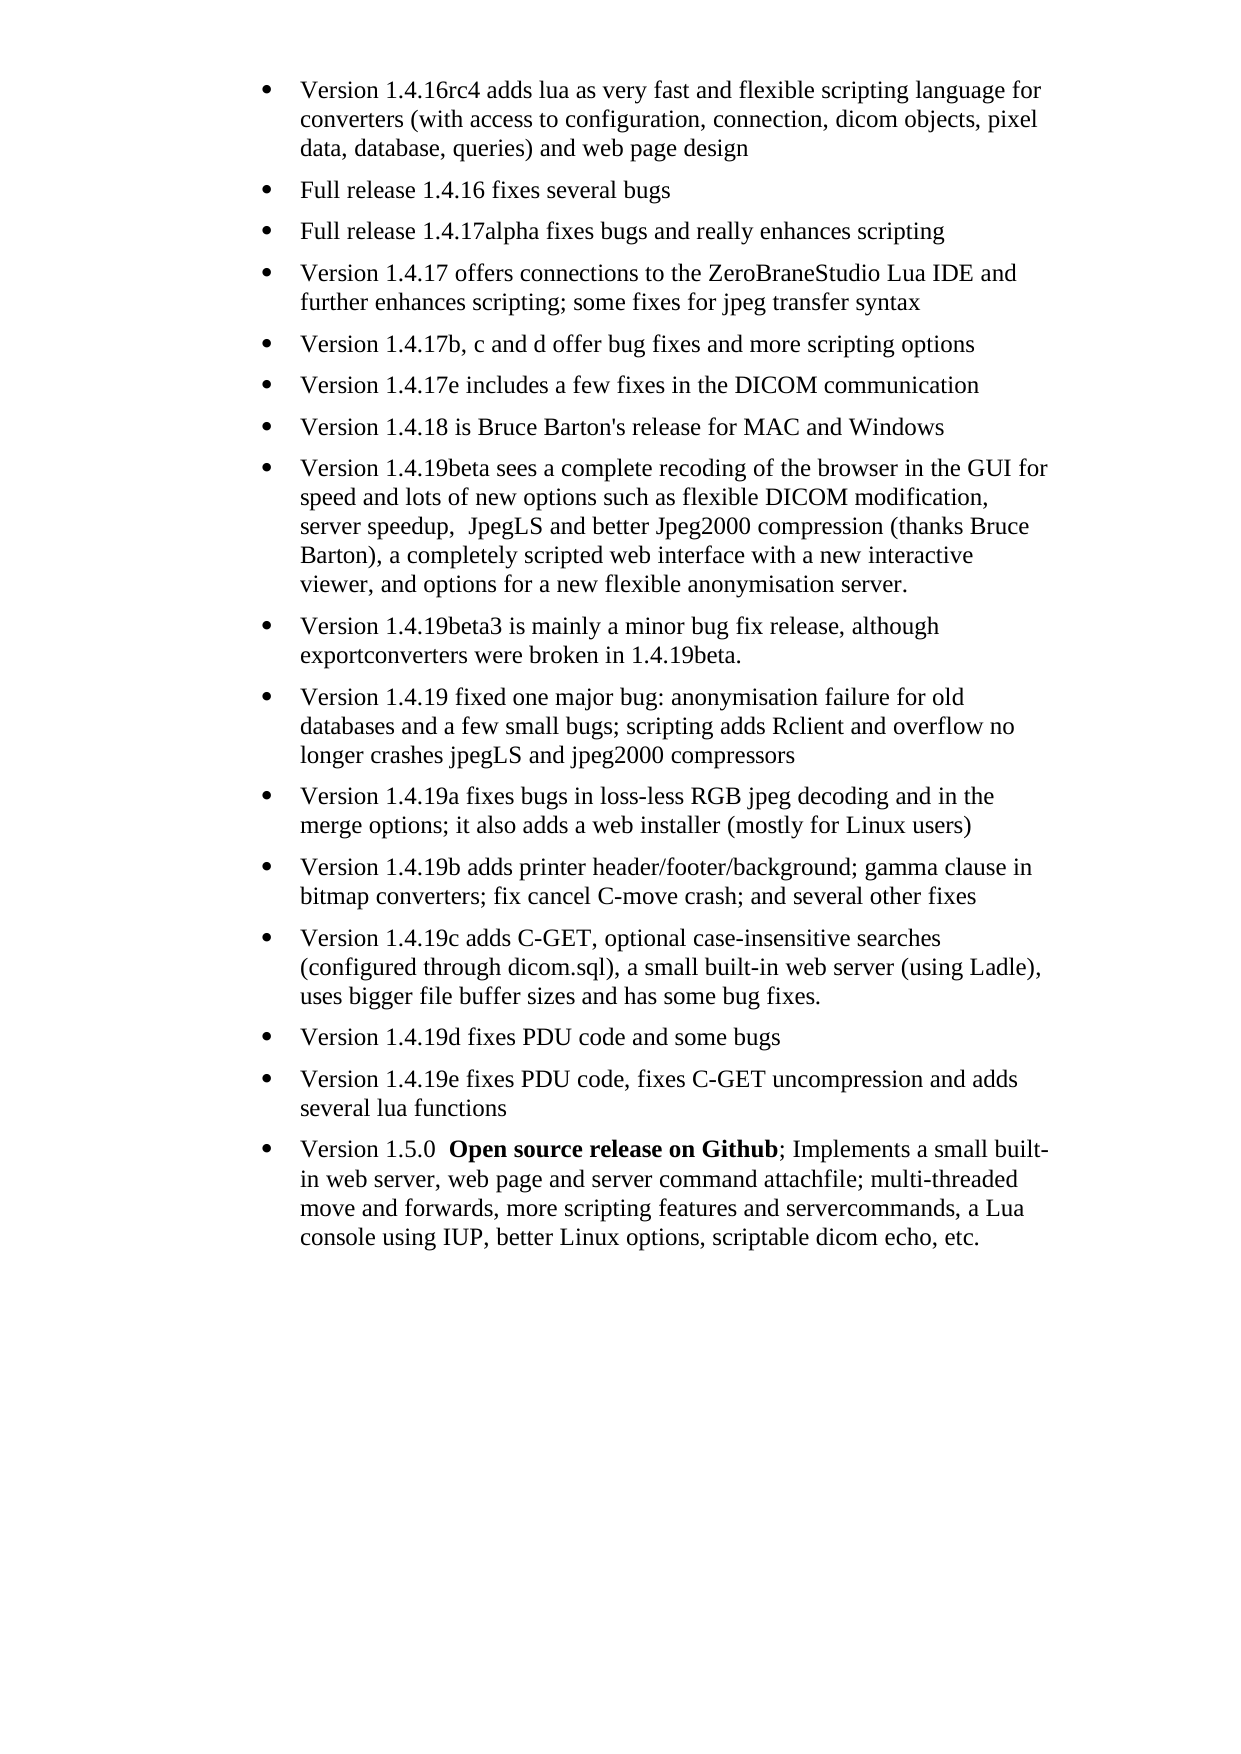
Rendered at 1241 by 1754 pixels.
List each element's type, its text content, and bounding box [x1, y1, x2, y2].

list Version 1.4.18 is Bruce Barton's release for MAC and Windows [262, 412, 1053, 441]
list Version 1.4.19d fixes PDU code and some bugs [262, 1022, 1053, 1051]
list Version 1.4.17 offers connections to the ZeroBraneStudio Lua IDE and further enhances scripting; some fixes for jpeg transfer syntax [262, 258, 1053, 316]
list Version 1.4.19a fixes bugs in loss-less RGB jpeg decoding and in the merge options; it also adds a web installer (mostly for Linux users) [262, 781, 1053, 839]
list Version 1.4.19beta sees a complete recoding of the browser in the GUI for speed and lots of new options such as flexible DICOM modification, server speedup, JpegLS and better Jpeg2000 compression (thanks Bruce Barton), a completely scripted web interface with a new interactive viewer, and options for a new flexible anonymisation server. [262, 453, 1053, 598]
list Full release 1.4.16 fixes several bugs [262, 175, 1053, 204]
list Version 1.4.19 fixed one major bug: anonymisation failure for old databases and a few small bugs; scripting adds Rclient and overflow no longer crashes jpegLS and jpeg2000 compressors [262, 682, 1053, 769]
list Version 1.5.0 Open source release on Github; Implements a small built-in web server, web page and server command attachfile; multi-threaded move and forwards, more scripting features and servercommands, a Lua console using IUP, better Linux options, scriptable dicom echo, etc. [262, 1134, 1053, 1251]
list Version 1.4.16rc4 adds lua as very fast and flexible scripting language for converters (with access to configuration, connection, dicom objects, pixel data, database, queries) and web page design [262, 75, 1053, 162]
list Version 1.4.17e includes a few fixes in the DICOM communication [262, 370, 1053, 399]
list Version 1.4.19b adds printer header/footer/background; gamma clause in bitmap converters; fix cancel C-move crash; and several other fixes [262, 852, 1053, 910]
list Version 1.4.19beta3 is mainly a minor bug fix release, although exportconverters were broken in 1.4.19beta. [262, 611, 1053, 669]
list Version 1.4.19c adds C-GET, optional case-insensitive searches (configured through dicom.sql), a small built-in web server (using Ladle), uses bigger file buffer sizes and has some bug fixes. [262, 922, 1053, 1010]
list Version 1.4.17b, c and d offer bug fixes and more scripting options [262, 328, 1053, 357]
list Version 1.4.19e fixes PDU code, fixes C-GET uncompression and adds several lua functions [262, 1064, 1053, 1122]
list Full release 1.4.17alpha fixes bugs and really enhances scripting [262, 216, 1053, 245]
